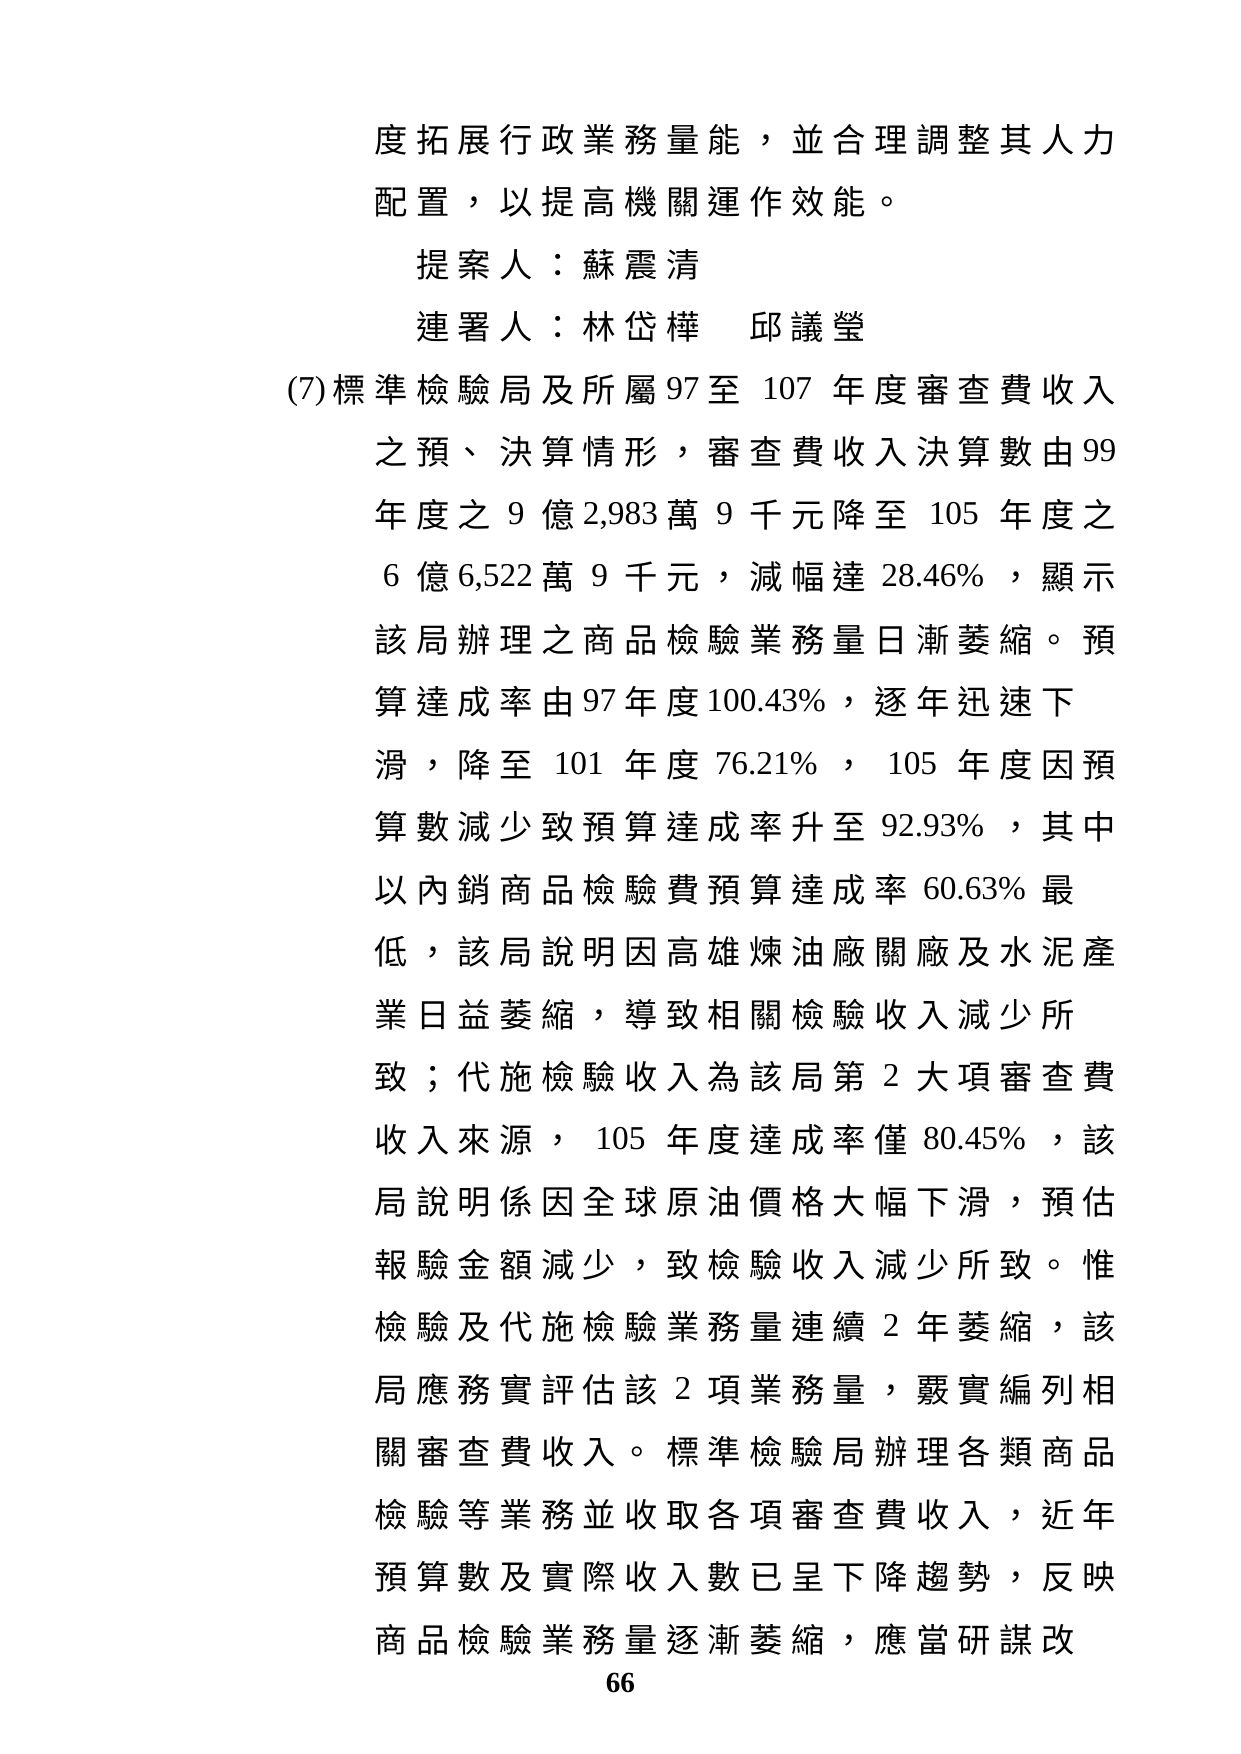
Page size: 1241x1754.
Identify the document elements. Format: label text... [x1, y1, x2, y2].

text 連署人：林岱樺 邱議瑩 [394, 283, 1016, 346]
list 度拓展行政業務量能，並合理調整其人力配置，以提高機關運作效能。 [258, 96, 1120, 221]
text 提案人：蘇震清 [394, 221, 1016, 283]
list 標準檢驗局及所屬97至107年度審查費收入之預、決算情形，審查費收入決算數由99年度之9億2,983萬9千元降至105年度之6億6,522萬9千元，減幅達28.46%，顯示該局辦理之商品檢驗業務量日漸萎縮。預算達成率由97年度100.43%，逐年迅速下滑，降至101年度76.21%，105年度因預算數減少致預算達成率升至92.93%，其中以內銷商品檢驗費預算達成率60.63%最低，該局說明因高雄煉油廠關廠及水泥產業日益萎縮，導致相關檢驗收入減少所致；代施檢驗收入為該局第2大項審查費收入來源，105年度達成率僅80.45%，該局說明係因全球原油價格大幅下滑，預估報驗金額減少，致檢驗收入減少所致。惟檢驗及代施檢驗業務量連續2年萎縮，該局應務實評估該2項業務量，覈實編列相關審查費收入。標準檢驗局辦理各類商品檢驗等業務並收取各項審查費收入，近年預算數及實際收入數已呈下降趨勢，反映商品檢驗業務量逐漸萎縮，應當研謀改 [258, 346, 1120, 1658]
